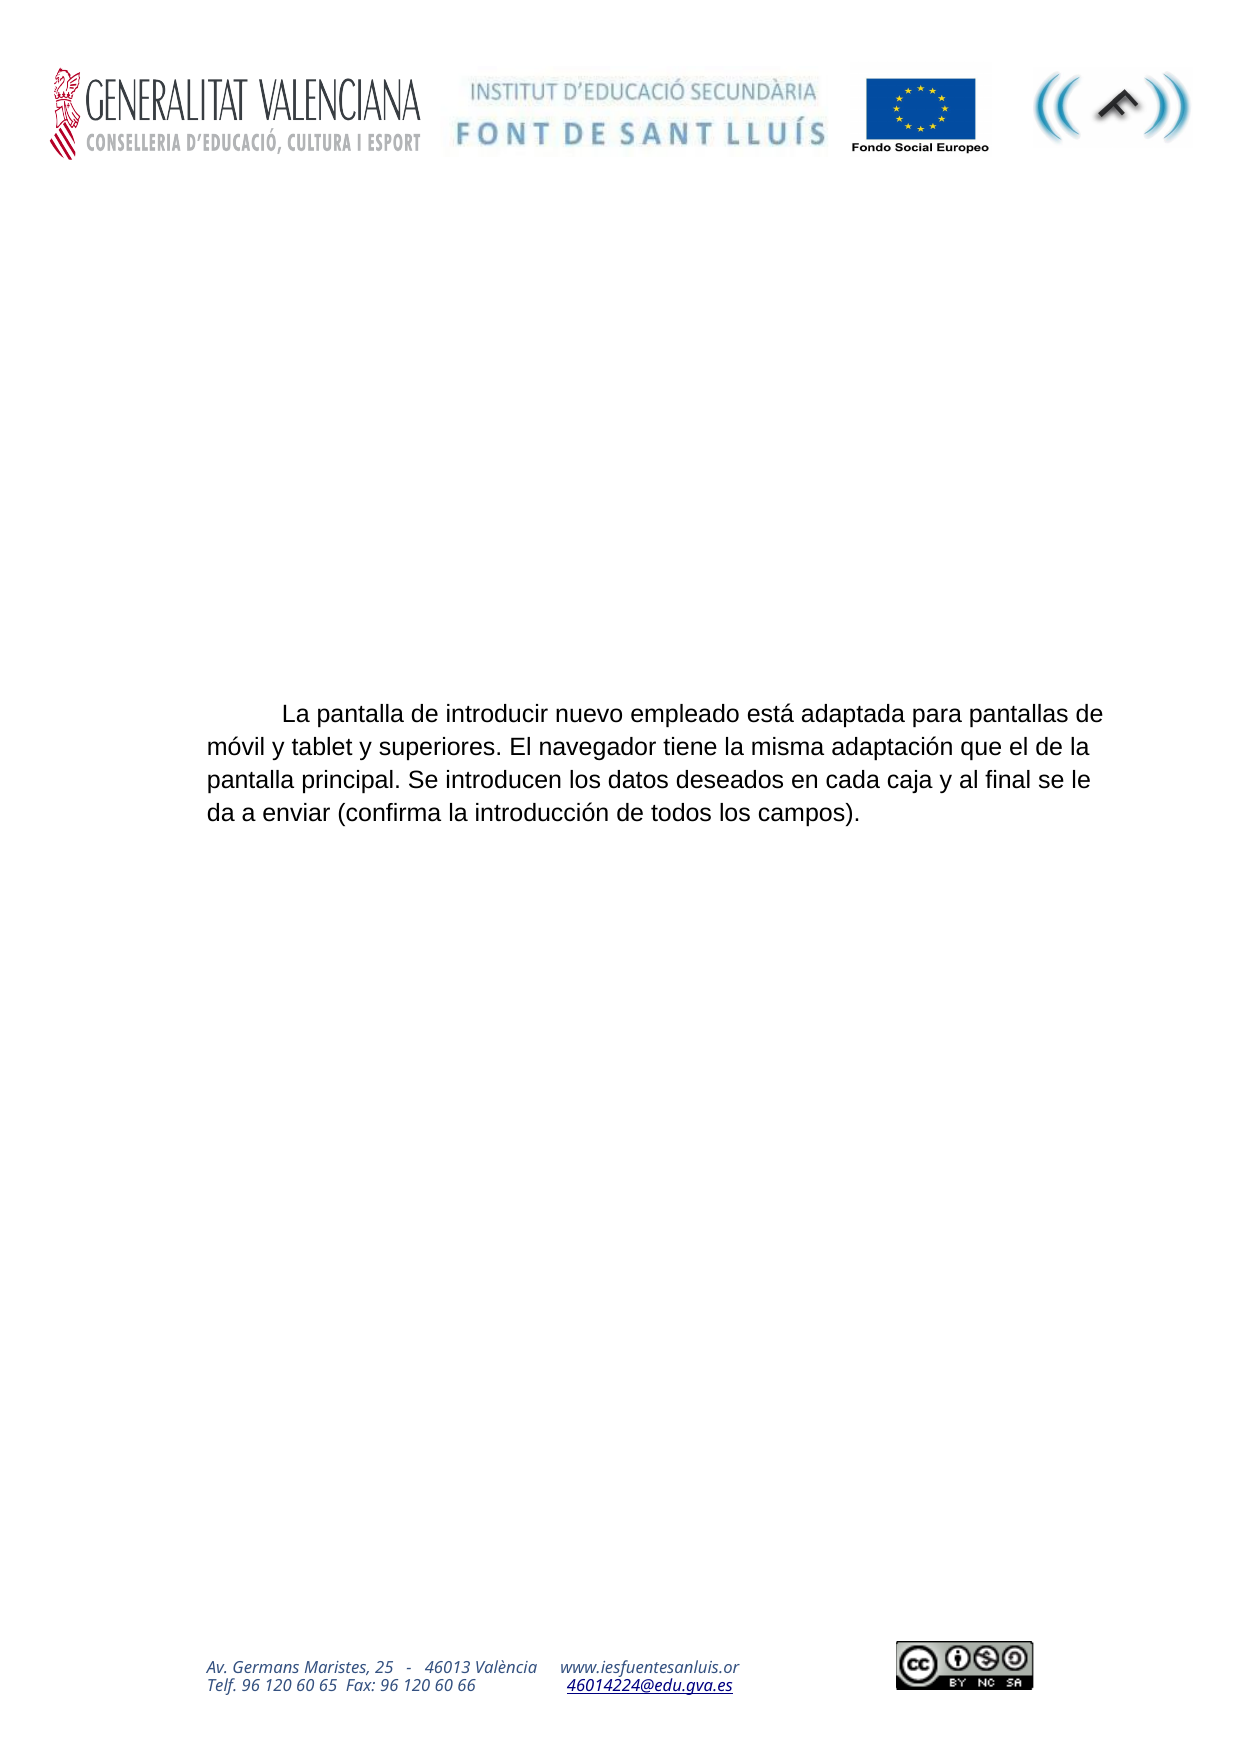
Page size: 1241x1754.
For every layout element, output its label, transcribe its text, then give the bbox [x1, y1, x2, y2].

text La pantalla de introducir nuevo empleado está adaptada para pantallas de móvil y tablet y superiores. El navegador tiene la misma adaptación que el de la pantalla principal. Se introducen los datos deseados en cada caja y al final se le da a enviar (confirma la introducción de todos los campos). [207, 698, 1122, 826]
picture [440, 66, 829, 157]
picture [1032, 67, 1194, 148]
picture [896, 1641, 1034, 1690]
picture [46, 66, 424, 162]
picture [849, 61, 993, 157]
text [207, 236, 1122, 265]
